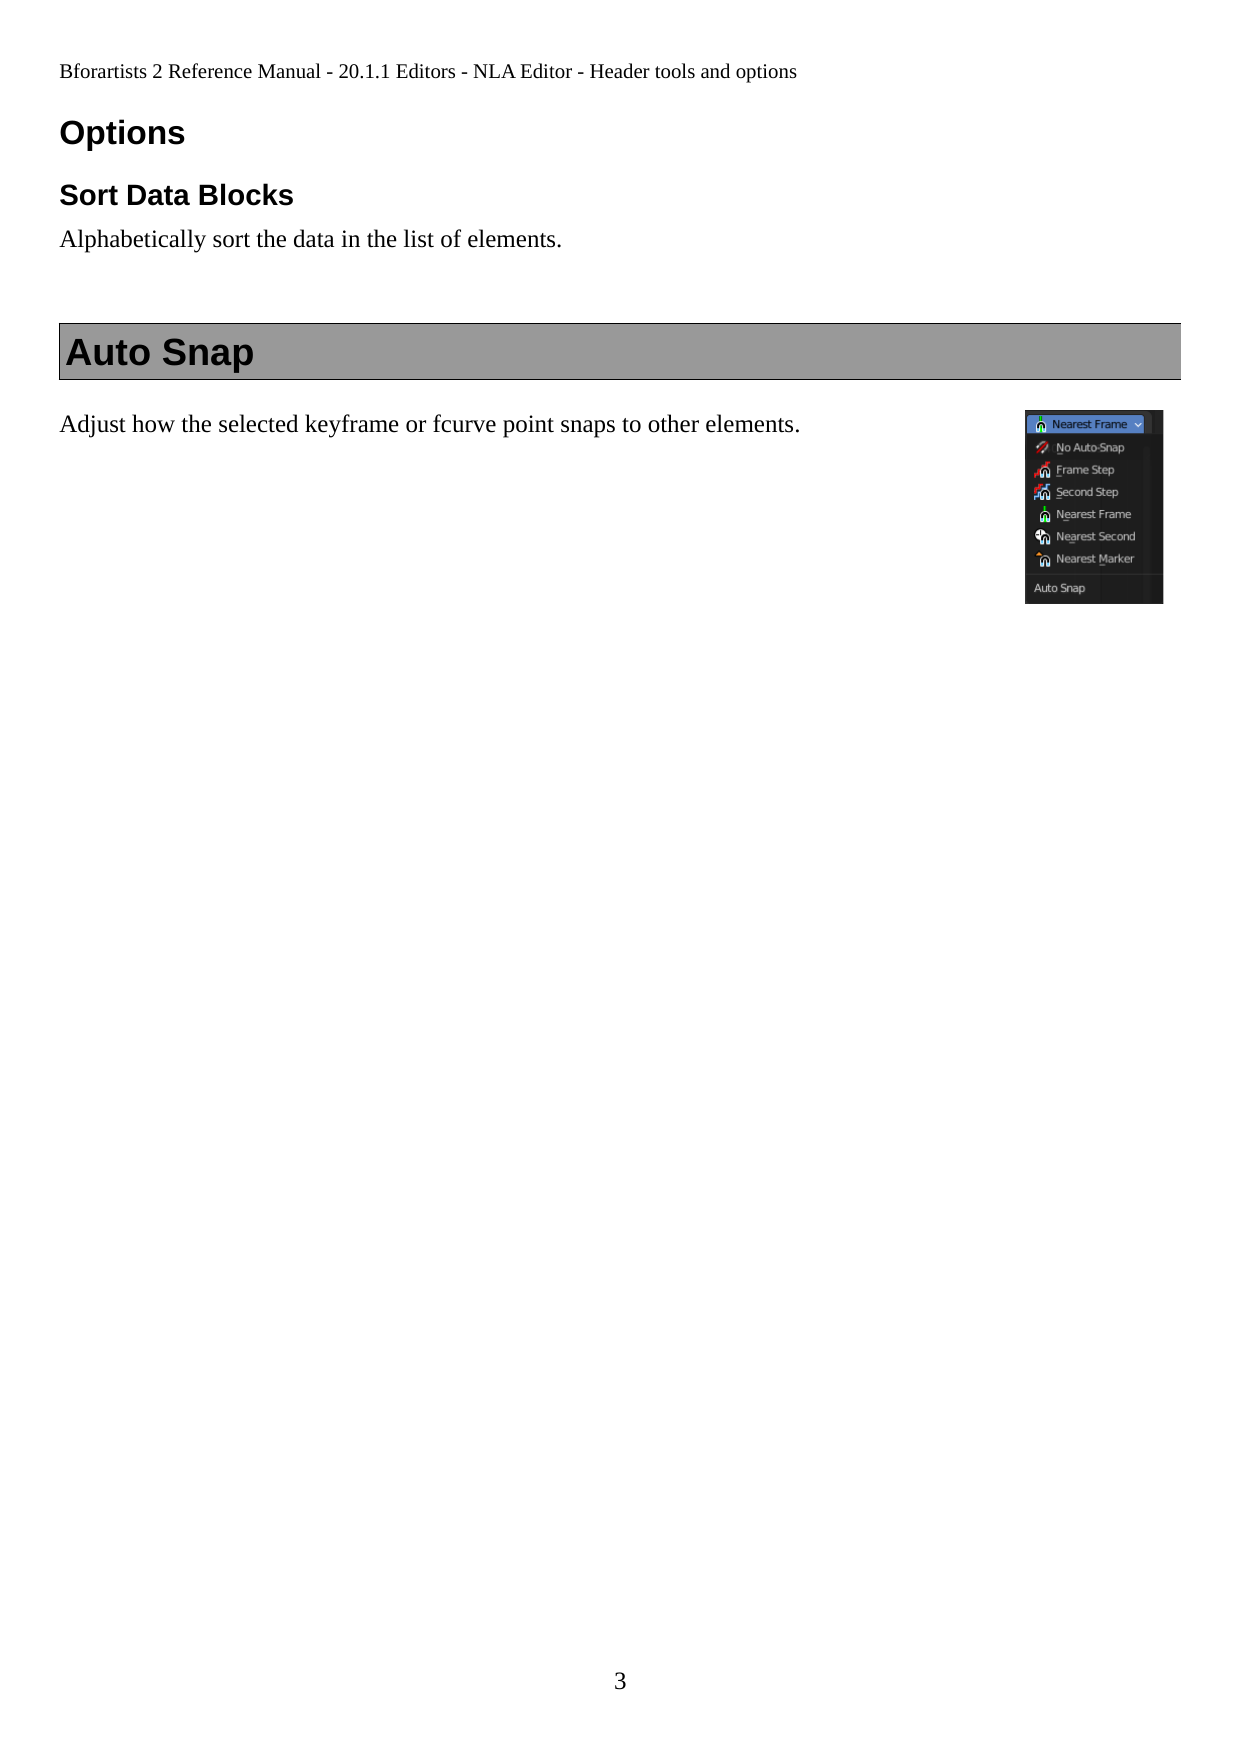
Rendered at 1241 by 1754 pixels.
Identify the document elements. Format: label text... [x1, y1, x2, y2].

subtitle Options [59, 113, 1181, 151]
picture [1025, 410, 1164, 604]
subtitle Sort Data Blocks [59, 178, 1181, 212]
text Adjust how the selected keyframe or fcurve point snaps to other elements. [59, 409, 1181, 437]
text Alphabetically sort the data in the list of elements. [59, 224, 1181, 253]
table_header Auto Snap [60, 324, 1181, 379]
